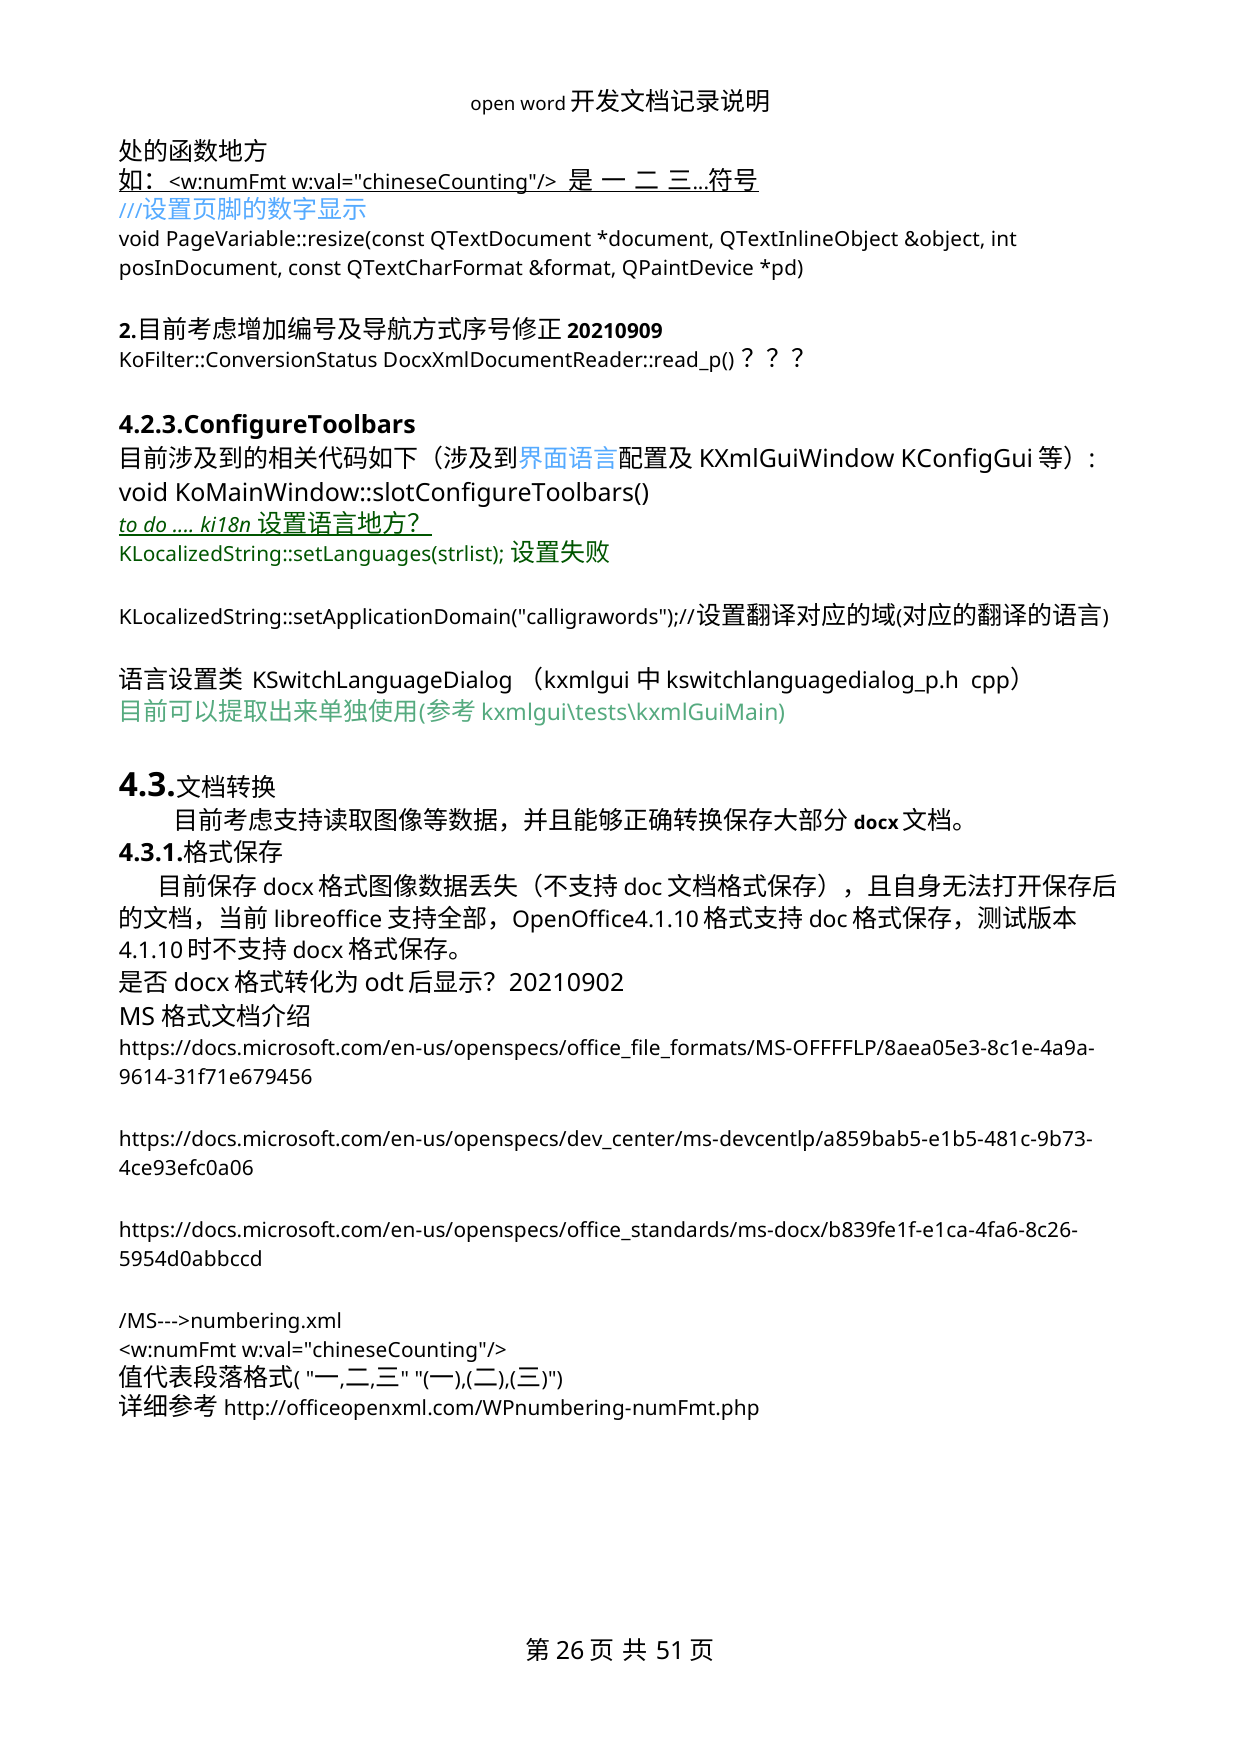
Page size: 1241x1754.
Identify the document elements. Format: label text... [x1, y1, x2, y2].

subtitle ConfigureToolbars [119, 407, 1121, 441]
text 详细参考http://officeopenxml.com/WPnumbering-numFmt.php [119, 1393, 1121, 1422]
text KLocalizedString::setLanguages(strlist); 设置失败 [119, 538, 1121, 567]
text ///设置页脚的数字显示 [119, 195, 1121, 224]
text 目前涉及到的相关代码如下（涉及到界面语言配置及KXmlGuiWindow KConfigGui等）: [119, 441, 1121, 475]
text https://docs.microsoft.com/en-us/openspecs/office_file_formats/MS-OFFFFLP/8aea05e3-8c1e-4a9a-9614-31f71e679456 [119, 1033, 1121, 1090]
text 是否docx格式转化为odt后显示？20210902 [119, 965, 1121, 999]
text 目前考虑支持读取图像等数据，并且能够正确转换保存大部分docx文档。 [119, 806, 1121, 835]
text 处的函数地方 [119, 137, 1121, 166]
text MS 格式文档介绍 [119, 999, 1121, 1033]
text 目前保存docx格式图像数据丢失（不支持doc文档格式保存），且自身无法打开保存后的文档，当前libreoffice支持全部，OpenOffice4.1.10格式支持doc格式保存，测试版本4.1.10时不支持docx格式保存。 [119, 869, 1121, 965]
text https://docs.microsoft.com/en-us/openspecs/dev_center/ms-devcentlp/a859bab5-e1b5-481c-9b73-4ce93efc0a06 [119, 1124, 1121, 1181]
text 2.目前考虑增加编号及导航方式序号修正20210909 [119, 315, 1121, 344]
text 目前可以提取出来单独使用(参考kxmlgui\tests\kxmlGuiMain) [119, 695, 1121, 726]
text 语言设置类 KSwitchLanguageDialog （kxmlgui 中kswitchlanguagedialog_p.h cpp） [119, 664, 1121, 695]
text 值代表段落格式( "一,二,三" "(一),(二),(三)") [119, 1363, 1121, 1393]
text KoFilter::ConversionStatus DocxXmlDocumentReader::read_p() ？？？ [119, 344, 1121, 373]
text void PageVariable::resize(const QTextDocument *document, QTextInlineObject &object, int posInDocument, const QTextCharFormat &format, QPaintDevice *pd) [119, 224, 1121, 281]
subtitle 格式保存 [119, 835, 1121, 869]
text https://docs.microsoft.com/en-us/openspecs/office_standards/ms-docx/b839fe1f-e1ca-4fa6-8c26-5954d0abbccd [119, 1215, 1121, 1272]
text 如：<w:numFmt w:val="chineseCounting"/> 是 一 二 三...符号 [119, 166, 1121, 195]
text <w:numFmt w:val="chineseCounting"/> [119, 1335, 1121, 1363]
subtitle 文档转换 [119, 760, 1121, 806]
text /MS--->numbering.xml [119, 1306, 1121, 1335]
text void KoMainWindow::slotConfigureToolbars() [119, 475, 1121, 509]
text KLocalizedString::setApplicationDomain("calligrawords");//设置翻译对应的域(对应的翻译的语言) [119, 601, 1121, 630]
text to do .... ki18n 设置语言地方？ [119, 509, 1121, 538]
